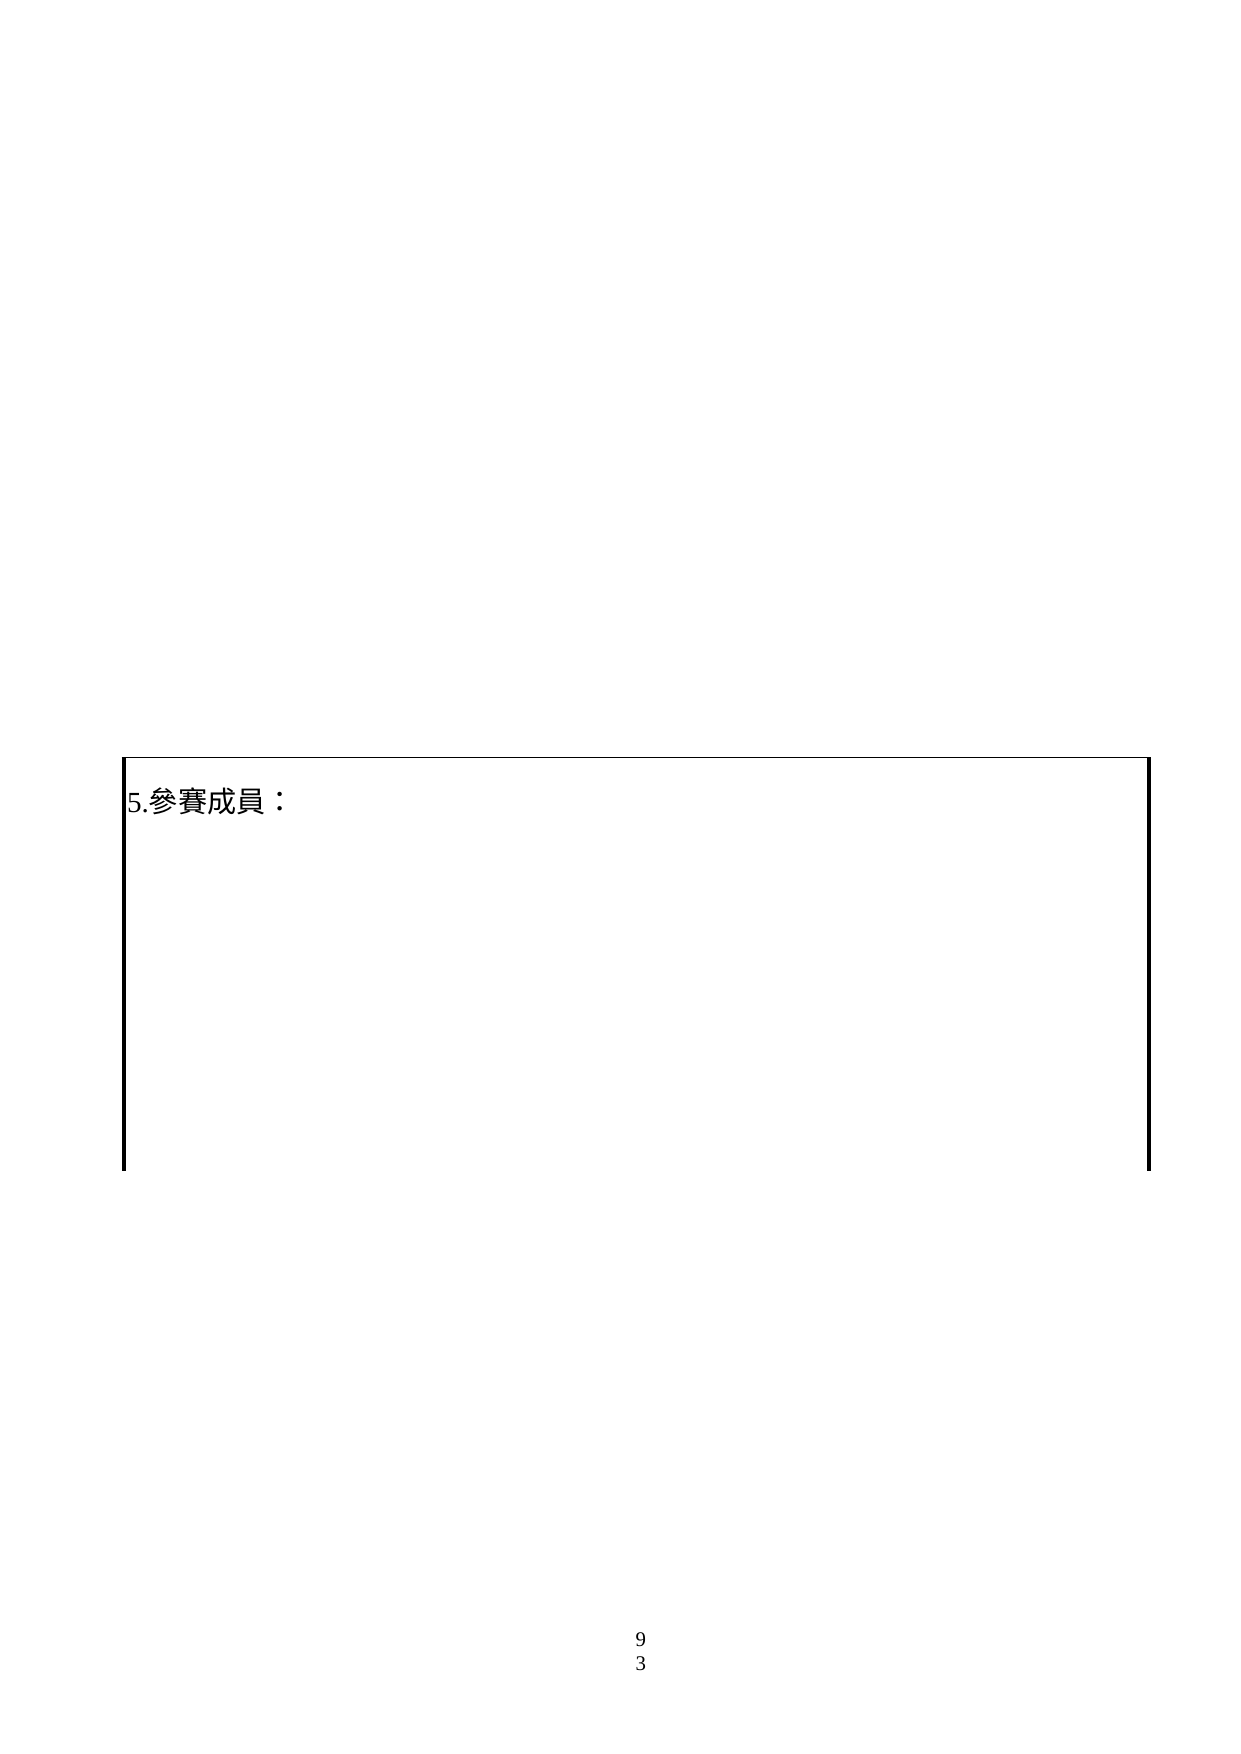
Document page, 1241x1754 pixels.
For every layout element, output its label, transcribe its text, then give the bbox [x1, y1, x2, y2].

table_cell 5.參賽成員： [126, 758, 1147, 1171]
